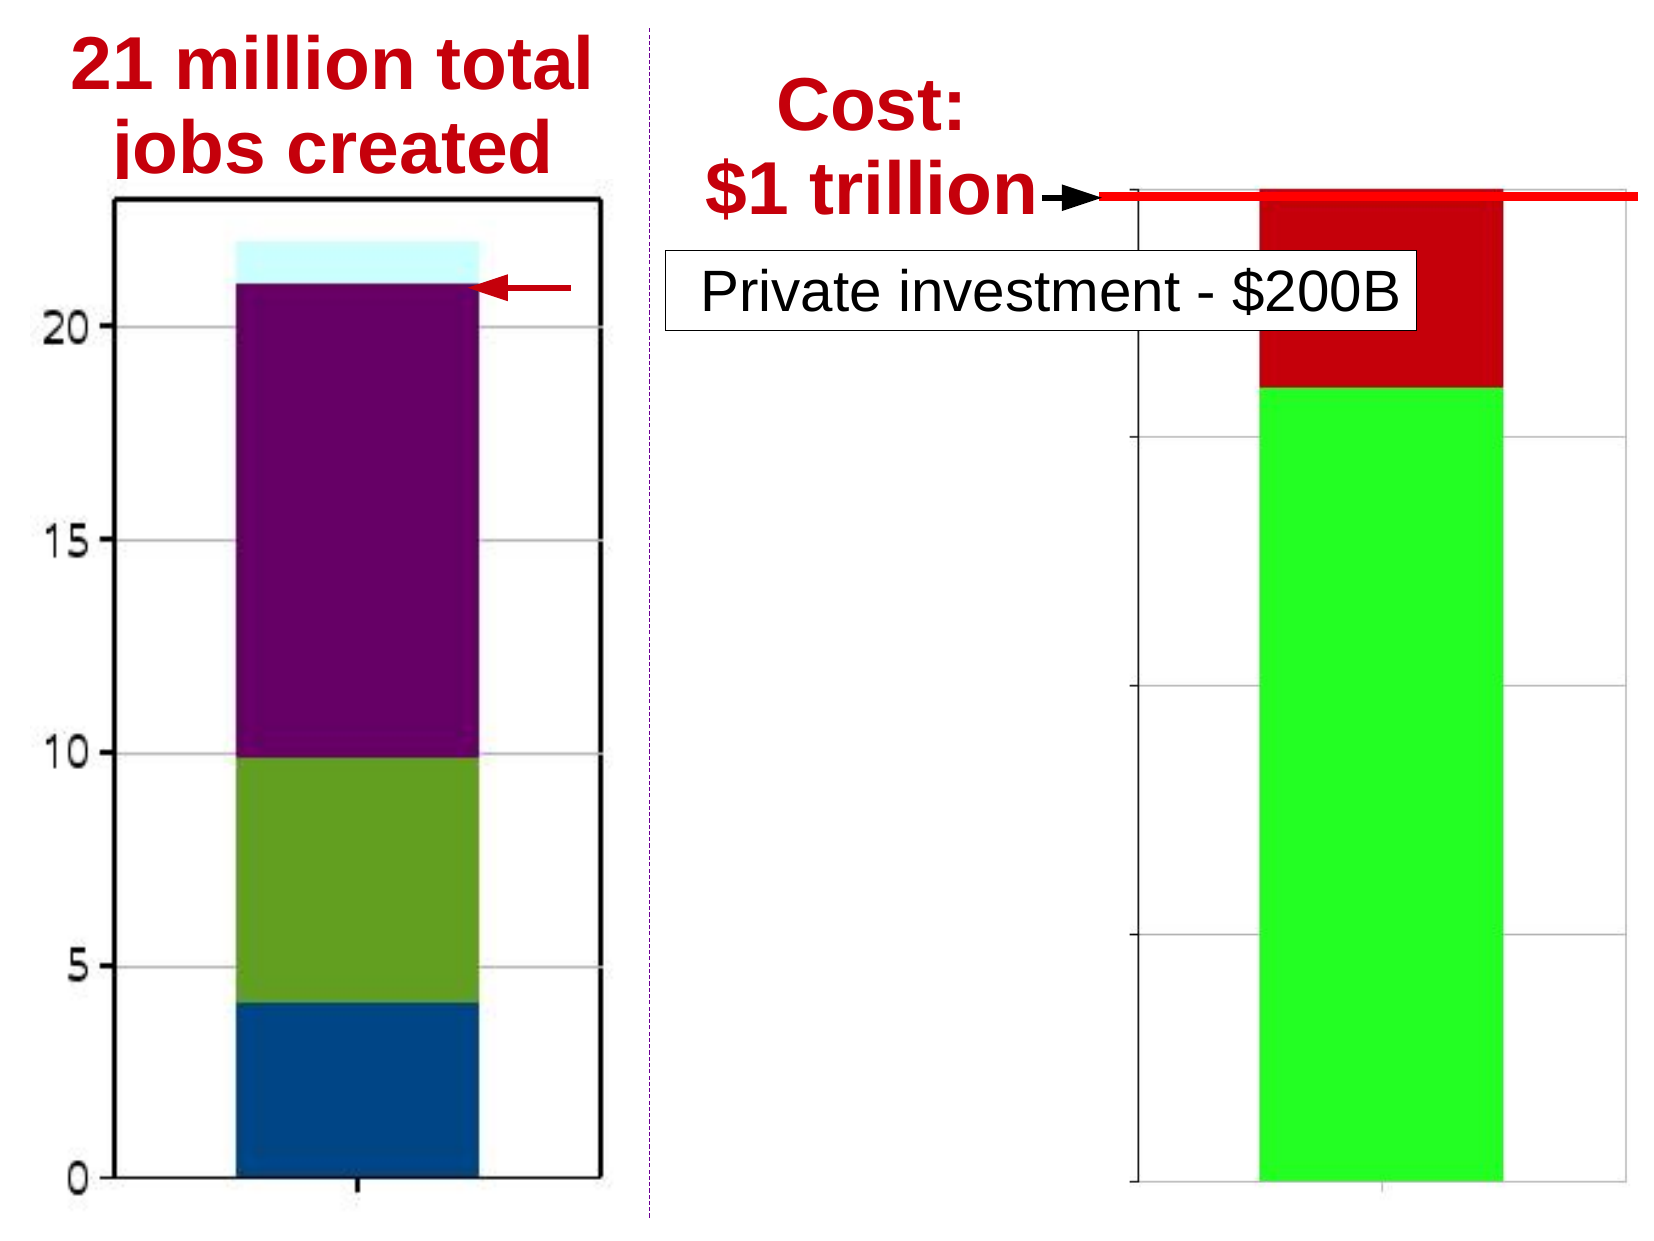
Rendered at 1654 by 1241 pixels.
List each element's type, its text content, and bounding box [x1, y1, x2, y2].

text_box Private investment - $200B [665, 250, 1417, 331]
text_box Cost: $1 trillion [662, 55, 1082, 239]
text_box 21 million total jobs created [36, 13, 630, 197]
picture [1080, 161, 1638, 196]
picture [30, 179, 616, 1231]
picture [1080, 200, 1638, 1211]
